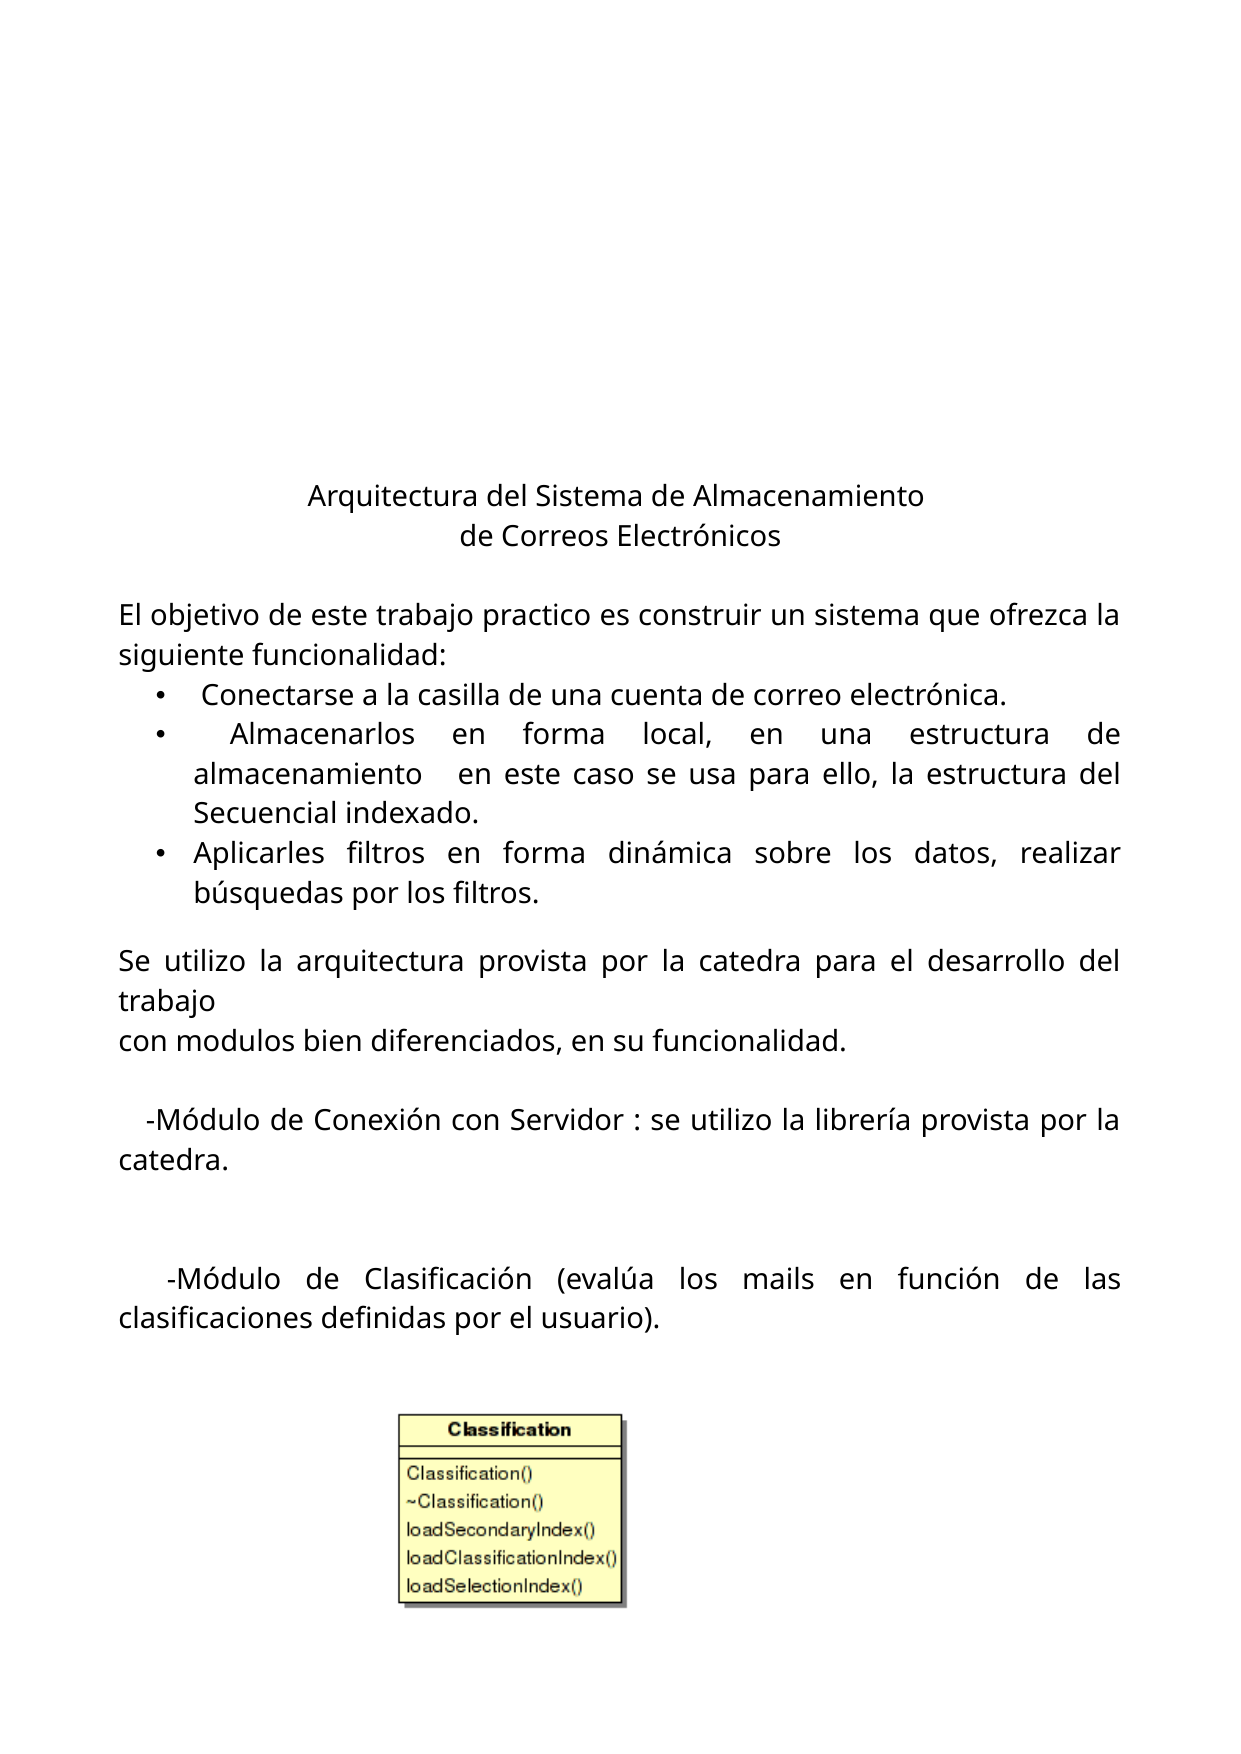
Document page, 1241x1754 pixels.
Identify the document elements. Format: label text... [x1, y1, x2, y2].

list Almacenarlos en forma local, en una estructura de almacenamiento en este caso se usa para ello, la estructura del Secuencial indexado. [156, 713, 1122, 832]
text con modulos bien diferenciados, en su funcionalidad. [118, 1020, 1122, 1060]
text -Módulo de Clasificación (evalúa los mails en función de las clasificaciones definidas por el usuario). [118, 1258, 1122, 1337]
text -Módulo de Conexión con Servidor : se utilizo la librería provista por la catedra. [118, 1099, 1122, 1179]
list Conectarse a la casilla de una cuenta de correo electrónica. [156, 674, 1122, 713]
text El objetivo de este trabajo practico es construir un sistema que ofrezca la siguiente funcionalidad: [118, 594, 1122, 674]
text Se utilizo la arquitectura provista por la catedra para el desarrollo del trabajo [118, 941, 1122, 1020]
list Aplicarles filtros en forma dinámica sobre los datos, realizar búsquedas por los filtros. [156, 832, 1122, 912]
text Arquitectura del Sistema de Almacenamiento [118, 475, 1122, 515]
text de Correos Electrónicos [118, 515, 1122, 555]
picture [382, 1368, 646, 1627]
